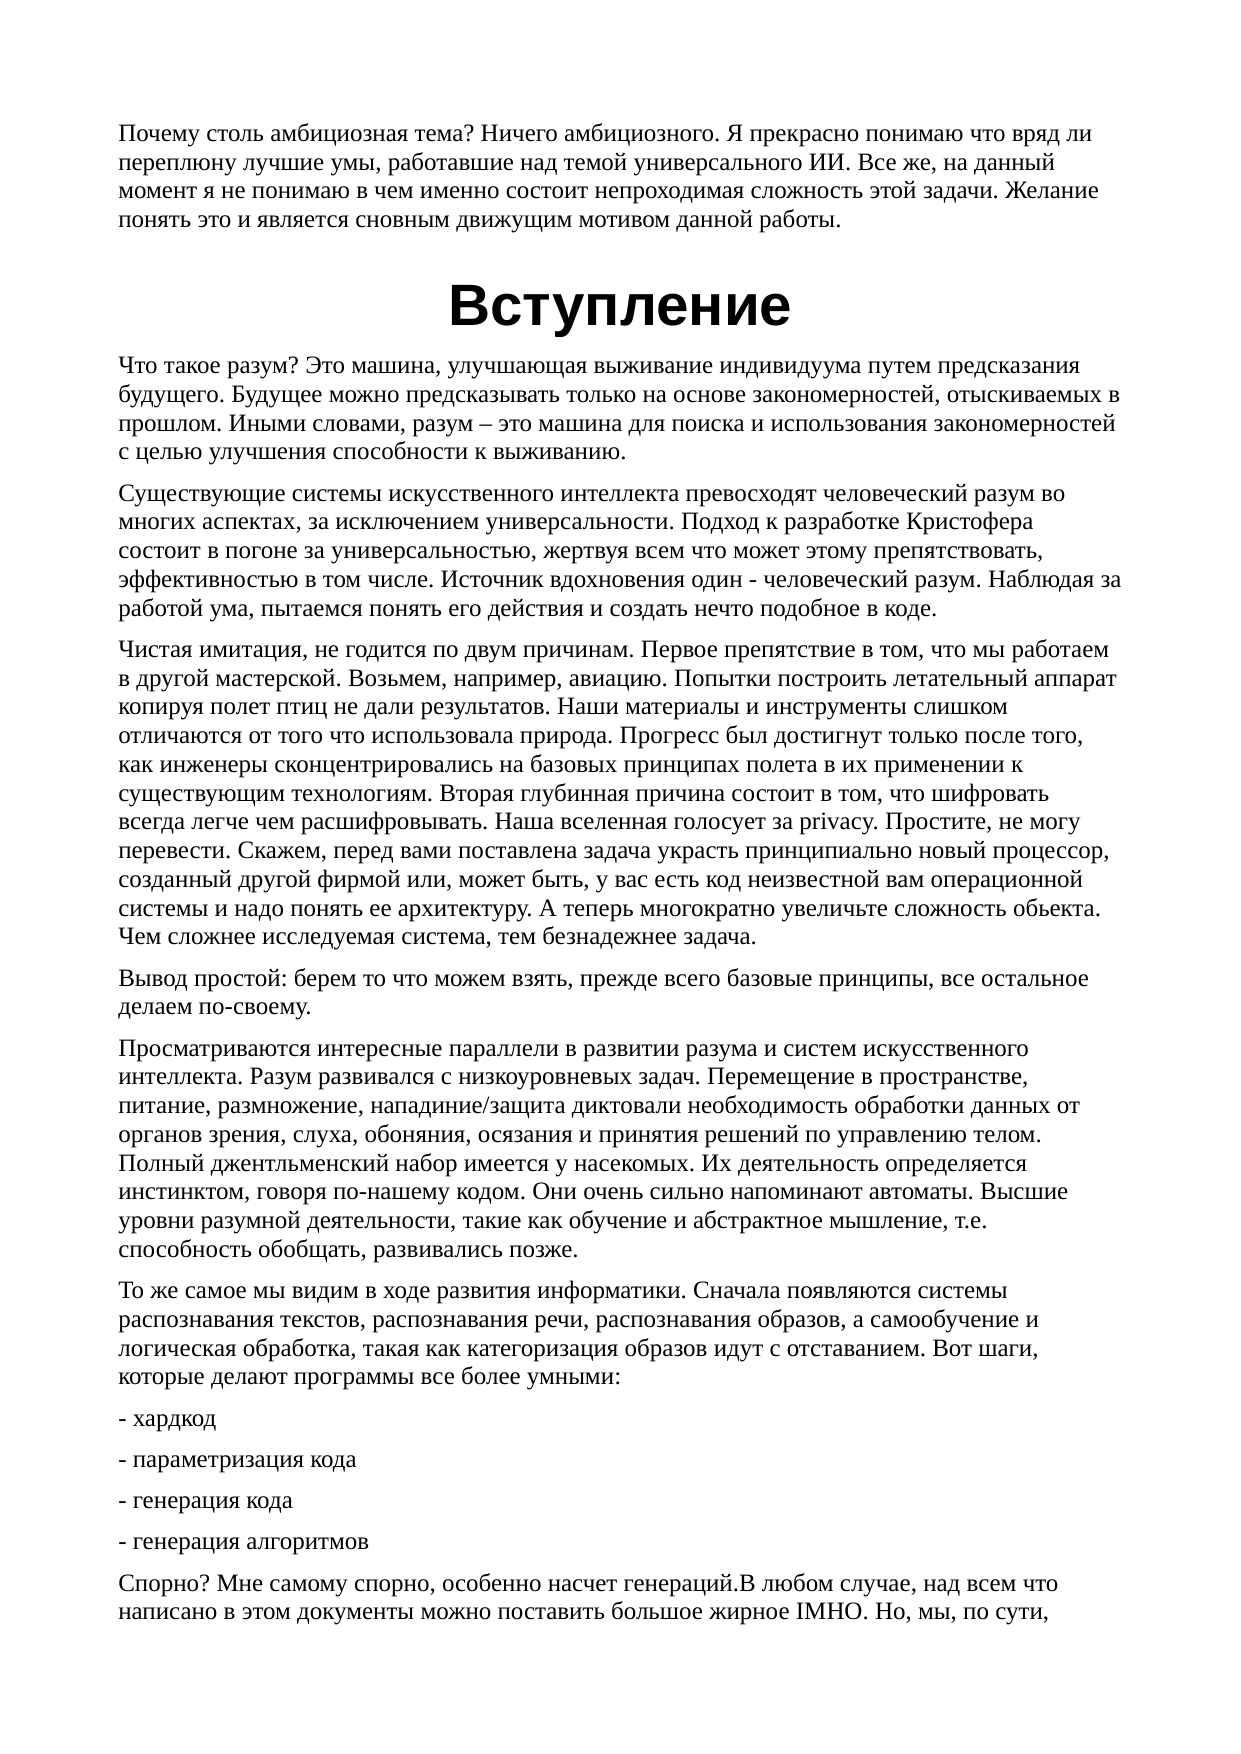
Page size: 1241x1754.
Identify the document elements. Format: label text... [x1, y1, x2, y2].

text - генерация алгоритмов [118, 1526, 1122, 1555]
text - генерация кода [118, 1485, 1122, 1514]
text - хардкод [118, 1403, 1122, 1431]
text Просматриваются интересные параллели в развитии разума и систем искусственного интеллекта. Разум развивался с низкоуровневых задач. Перемещение в пространстве, питание, размножение, нападиние/защита диктовали необходимость обработки данных от органов зрения, слуха, обоняния, осязания и принятия решений по управлению телом. Полный джентльменский набор имеется у насекомых. Их деятельность определяется инстинктом, говоря по-нашему кодом. Они очень сильно напоминают автоматы. Высшие уровни разумной деятельности, такие как обучение и абстрактное мышление, т.е. способность обобщать, развивались позже. [118, 1033, 1122, 1263]
text - параметризация кода [118, 1444, 1122, 1473]
text Почему столь амбициозная тема? Ничего амбициозного. Я прекрасно понимаю что вряд ли переплюну лучшие умы, работавшие над темой универсального ИИ. Все же, на данный момент я не понимаю в чем именно состоит непроходимая сложность этой задачи. Желание понять это и является сновным движущим мотивом данной работы. [118, 118, 1122, 233]
text Чистая имитация, не годится по двум причинам. Первое препятствие в том, что мы работаем в другой мастерской. Возьмем, например, авиацию. Попытки построить летательный аппарат копируя полет птиц не дали результатов. Наши материалы и инструменты слишком отличаются от того что использовала природа. Прогресс был достигнут только после того, как инженеры сконцентрировались на базовых принципах полета в их применении к существующим технологиям. Вторая глубинная причина состоит в том, что шифровать всегда легче чем расшифровывать. Наша вселенная голосует за privacy. Простите, не могу перевести. Скажем, перед вами поставлена задача украсть принципиально новый процессор, созданный другой фирмой или, может быть, у вас есть код неизвестной вам операционной системы и надо понять ее архитектуру. А теперь многократно увеличьте сложность обьекта. Чем сложнее исследуемая система, тем безнадежнее задача. [118, 634, 1122, 950]
text Спорно? Мне самому спорно, особенно насчет генераций.В любом случае, над всем что написано в этом документы можно поставить большое жирное IMHO. Но, мы, по сути, [118, 1568, 1122, 1625]
title Вступление [118, 271, 1122, 338]
text То же самое мы видим в ходе развития информатики. Сначала появляются системы распознавания текстов, распознавания речи, распознавания образов, а самообучение и логическая обработка, такая как категоризация образов идут с отставанием. Вот шаги, которые делают программы все более умными: [118, 1275, 1122, 1390]
text Что такое разум? Это машина, улучшающая выживание индивидуума путем предсказания будущего. Будущее можно предсказывать только на основе закономерностей, отыскиваемых в прошлом. Иными словами, разум – это машина для поиска и использования закономерностей с целью улучшения способности к выживанию. [118, 350, 1122, 465]
text Существующие системы искусственного интеллекта превосходят человеческий разум во многих аспектах, за исключением универсальности. Подход к разработке Кристофера состоит в погоне за универсальностью, жертвуя всем что может этому препятствовать, эффективностью в том числе. Источник вдохновения один - человеческий разум. Наблюдая за работой ума, пытаемся понять его действия и создать нечто подобное в коде. [118, 478, 1122, 621]
text Вывод простой: берем то что можем взять, прежде всего базовые принципы, все остальное делаем по-своему. [118, 963, 1122, 1020]
